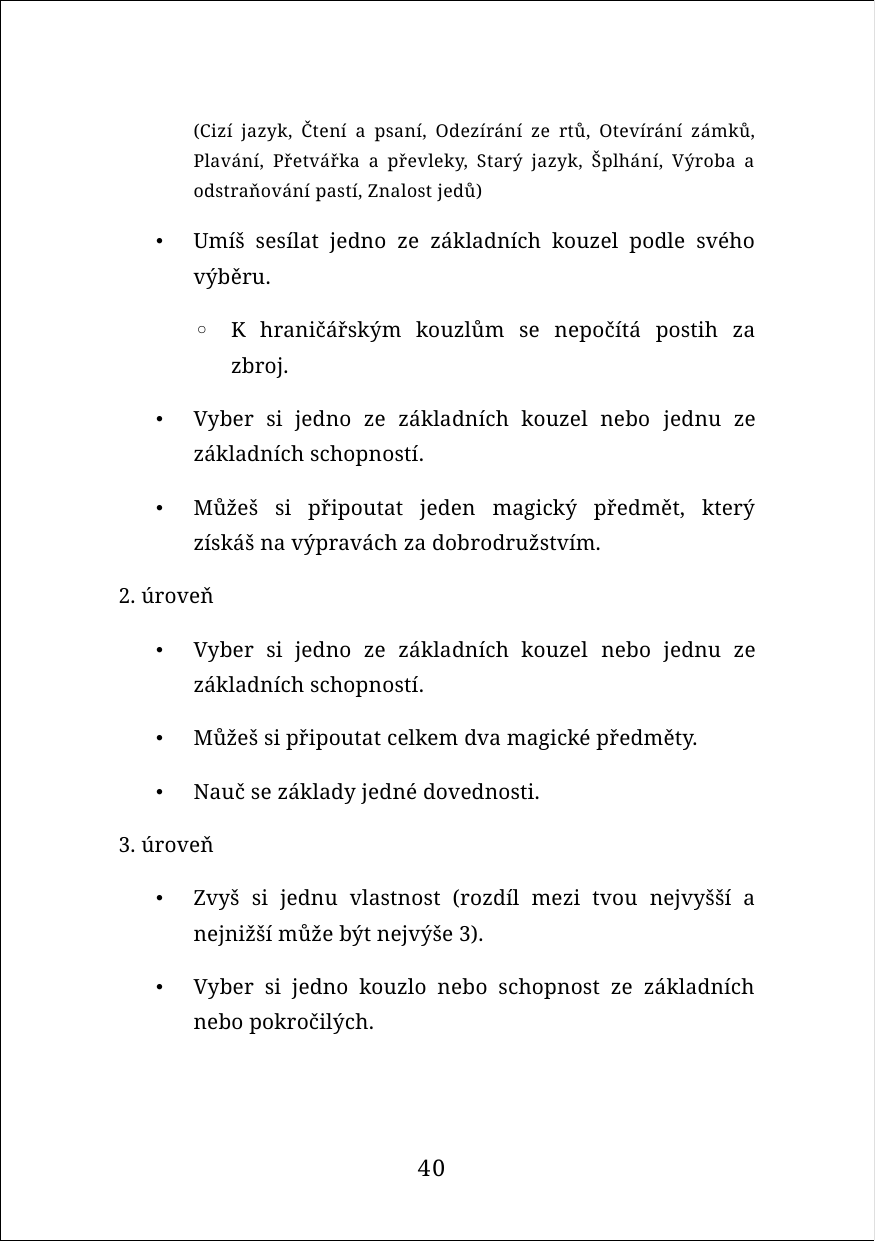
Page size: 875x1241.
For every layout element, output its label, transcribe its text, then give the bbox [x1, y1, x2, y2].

list (Cizí jazyk, Čtení a psaní, Odezírání ze rtů, Otevírání zámků, Plavání, Přetvářka a převleky, Starý jazyk, Šplhání, Výroba a odstraňování pastí, Znalost jedů) [156, 118, 756, 203]
list K hraničářským kouzlům se nepočítá postih za zbroj. [193, 315, 756, 379]
text 2. úroveň [118, 582, 756, 610]
list Umíš sesílat jedno ze základních kouzel podle svého výběru. [156, 227, 756, 291]
list Nauč se základy jedné dovednosti. [156, 777, 756, 805]
list Můžeš si připoutat jeden magický předmět, který získáš na výpravách za dobrodružstvím. [156, 493, 756, 557]
list Zvyš si jednu vlastnost (rozdíl mezi tvou nejvyšší a nejnižší může být nejvýše 3). [156, 883, 756, 947]
list Vyber si jedno kouzlo nebo schopnost ze základních nebo pokročilých. [156, 972, 756, 1036]
text 3. úroveň [118, 830, 756, 858]
list Vyber si jedno ze základních kouzel nebo jednu ze základních schopností. [156, 404, 756, 468]
list Můžeš si připoutat celkem dva magické předměty. [156, 723, 756, 752]
list Vyber si jedno ze základních kouzel nebo jednu ze základních schopností. [156, 635, 756, 699]
